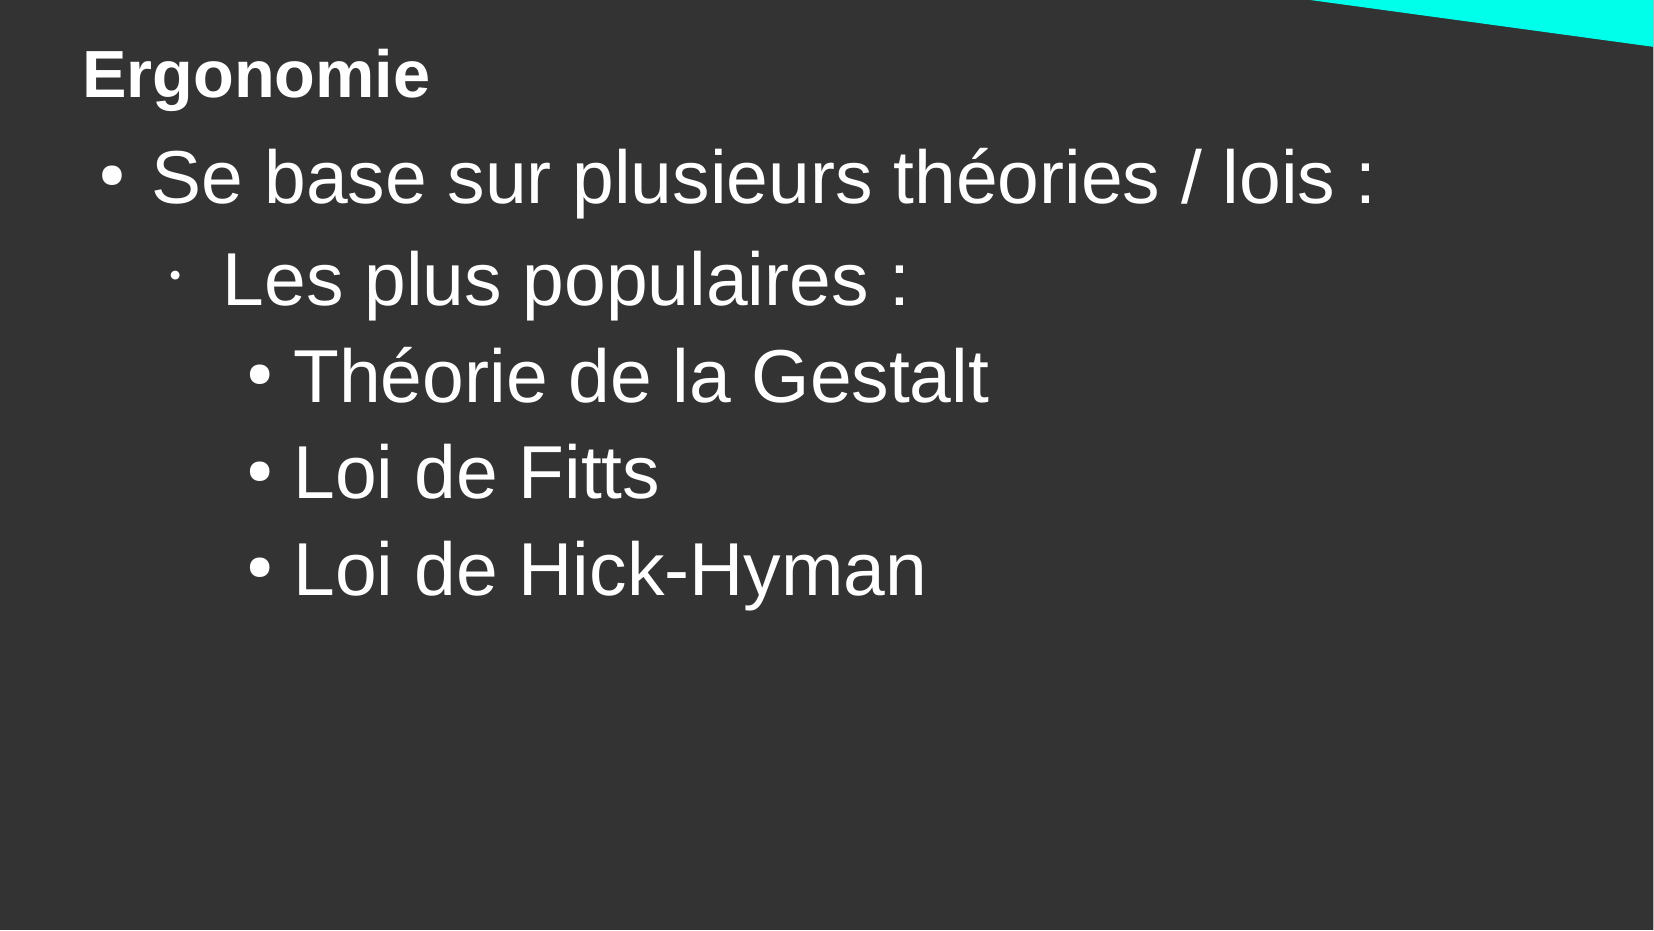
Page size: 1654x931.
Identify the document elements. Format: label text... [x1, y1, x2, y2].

text_box [1310, 0, 1654, 47]
title Ergonomie [82, 37, 1571, 114]
list Se base sur plusieurs théories / lois : Les plus populaires : Théorie de la Gestalt Loi de Fitts Loi de Hick-Hyman [80, 135, 1620, 804]
